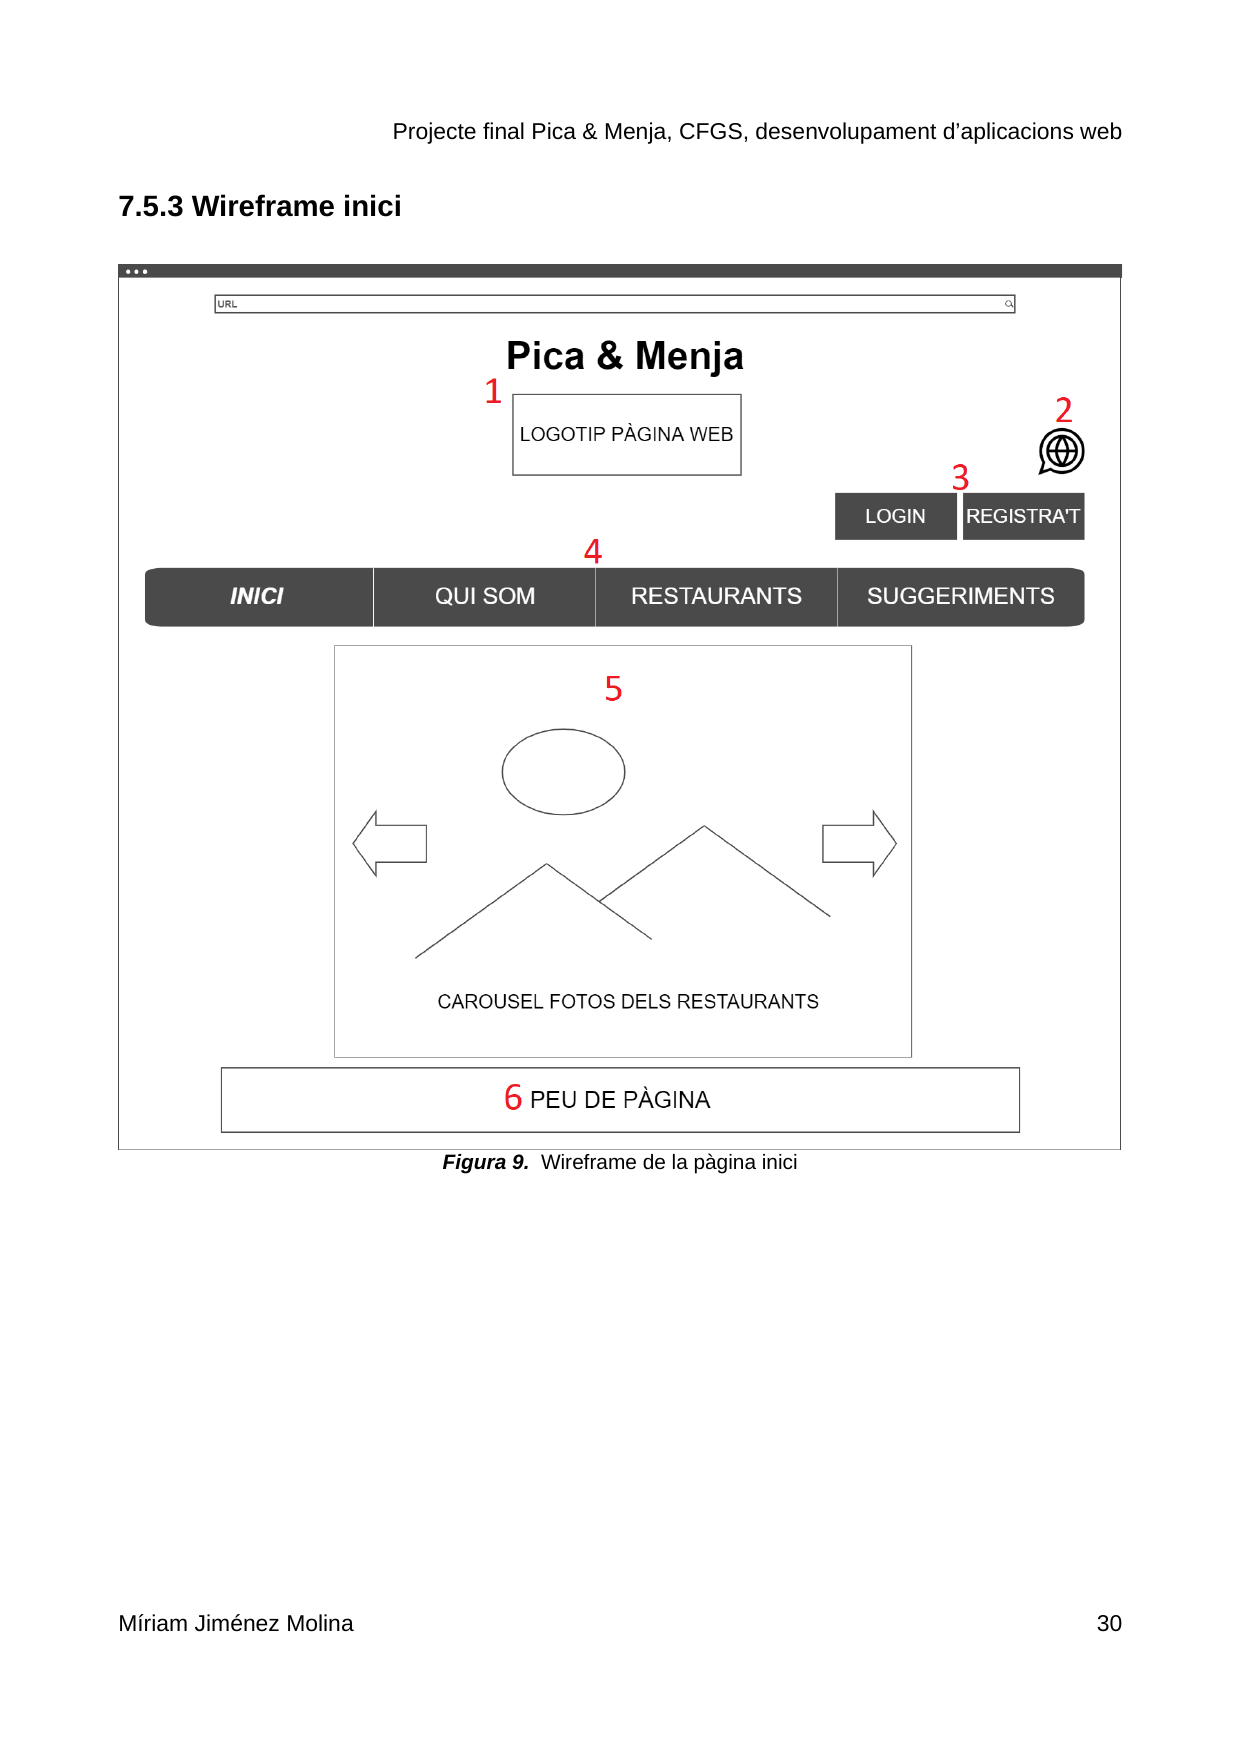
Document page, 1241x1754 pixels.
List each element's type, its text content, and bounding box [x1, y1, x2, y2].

picture [118, 264, 1123, 1150]
text Figura 9. Wireframe de la pàgina inici [118, 1150, 1122, 1173]
subtitle 7.5.3 Wireframe inici [118, 188, 1122, 222]
